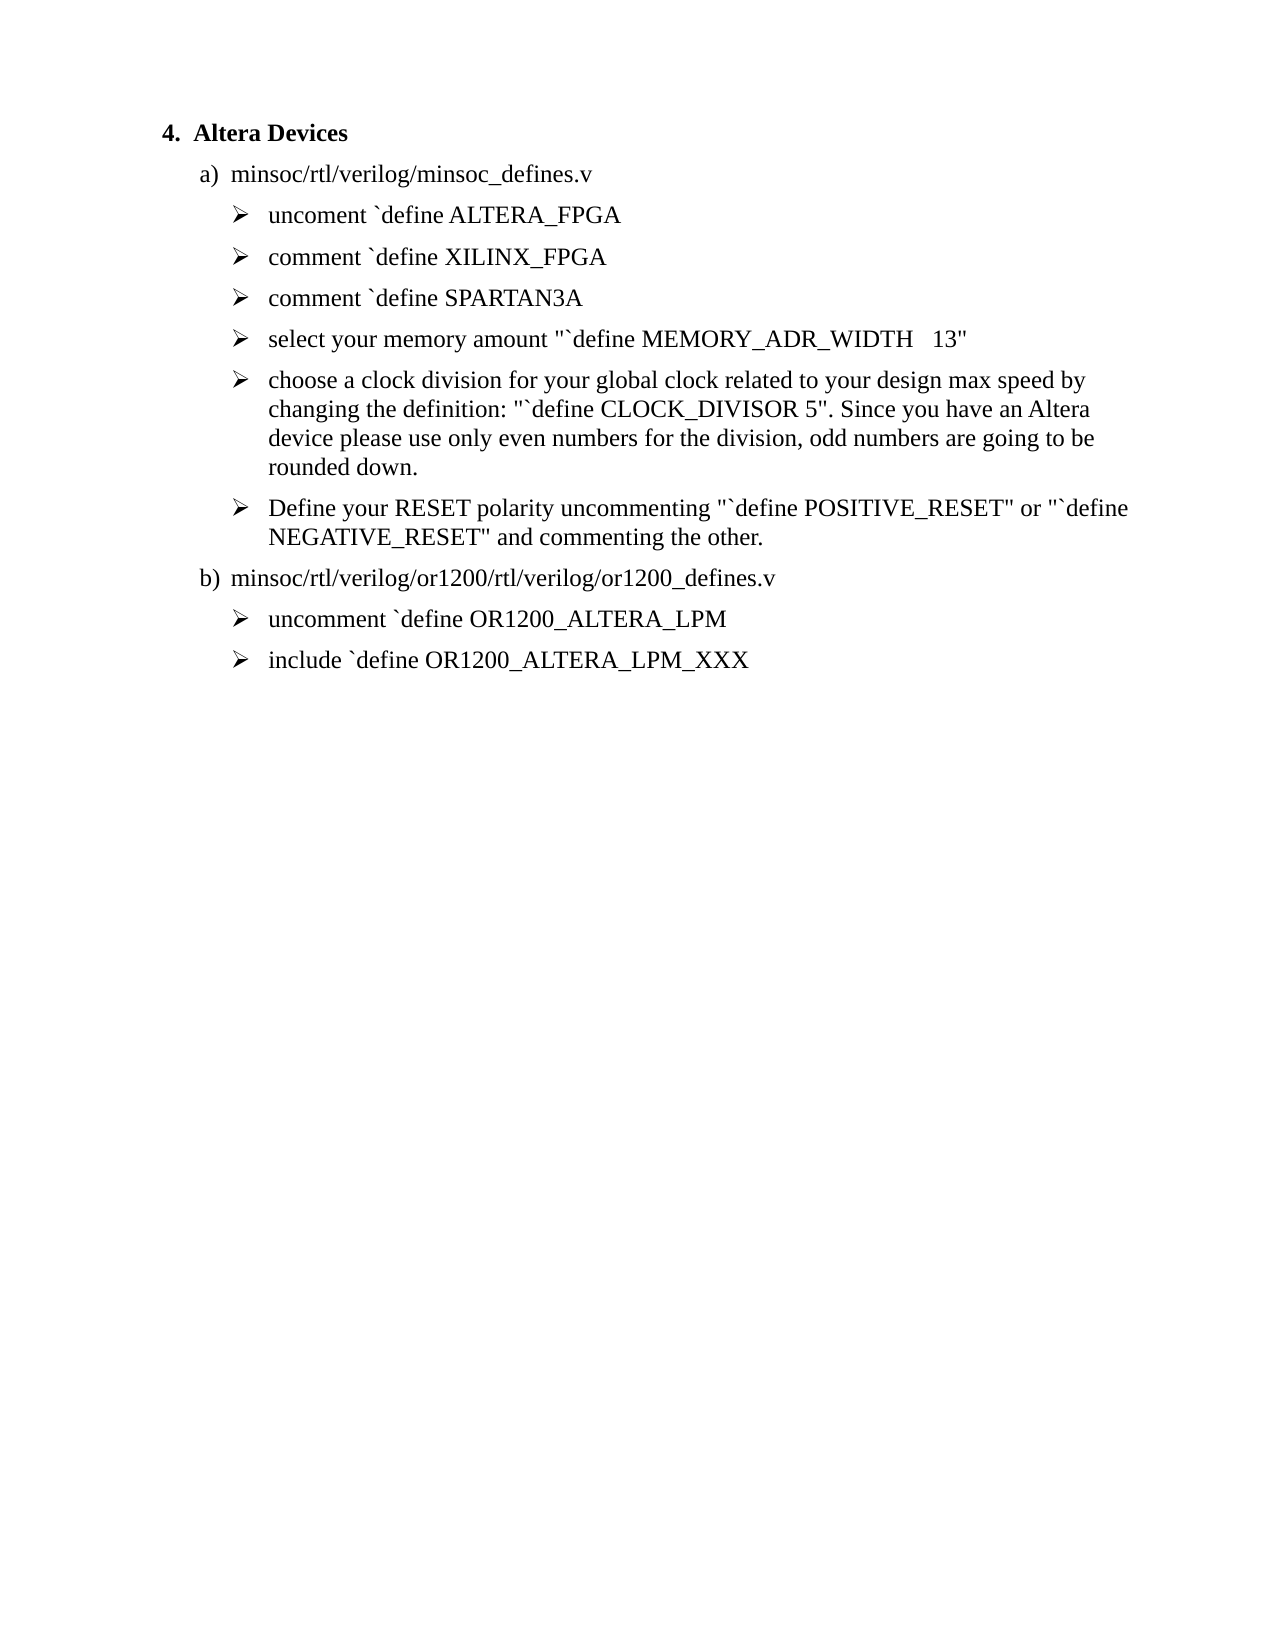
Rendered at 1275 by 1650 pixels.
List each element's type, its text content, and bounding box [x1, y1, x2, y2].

list comment `define XILINX_FPGA [231, 242, 1157, 271]
list minsoc/rtl/verilog/or1200/rtl/verilog/or1200_defines.v [193, 563, 1157, 592]
list uncoment `define ALTERA_FPGA [231, 201, 1157, 229]
list minsoc/rtl/verilog/minsoc_defines.v [193, 159, 1157, 188]
list Altera Devices [156, 118, 1157, 147]
list select your memory amount "`define MEMORY_ADR_WIDTH 13" [231, 324, 1157, 353]
list Define your RESET polarity uncommenting "`define POSITIVE_RESET" or "`define NEGATIVE_RESET" and commenting the other. [231, 493, 1157, 551]
list choose a clock division for your global clock related to your design max speed by changing the definition: "`define CLOCK_DIVISOR 5". Since you have an Altera device please use only even numbers for the division, odd numbers are going to be rounded down. [231, 366, 1157, 481]
list comment `define SPARTAN3A [231, 283, 1157, 312]
list uncomment `define OR1200_ALTERA_LPM [231, 604, 1157, 633]
list include `define OR1200_ALTERA_LPM_XXX [231, 646, 1157, 674]
